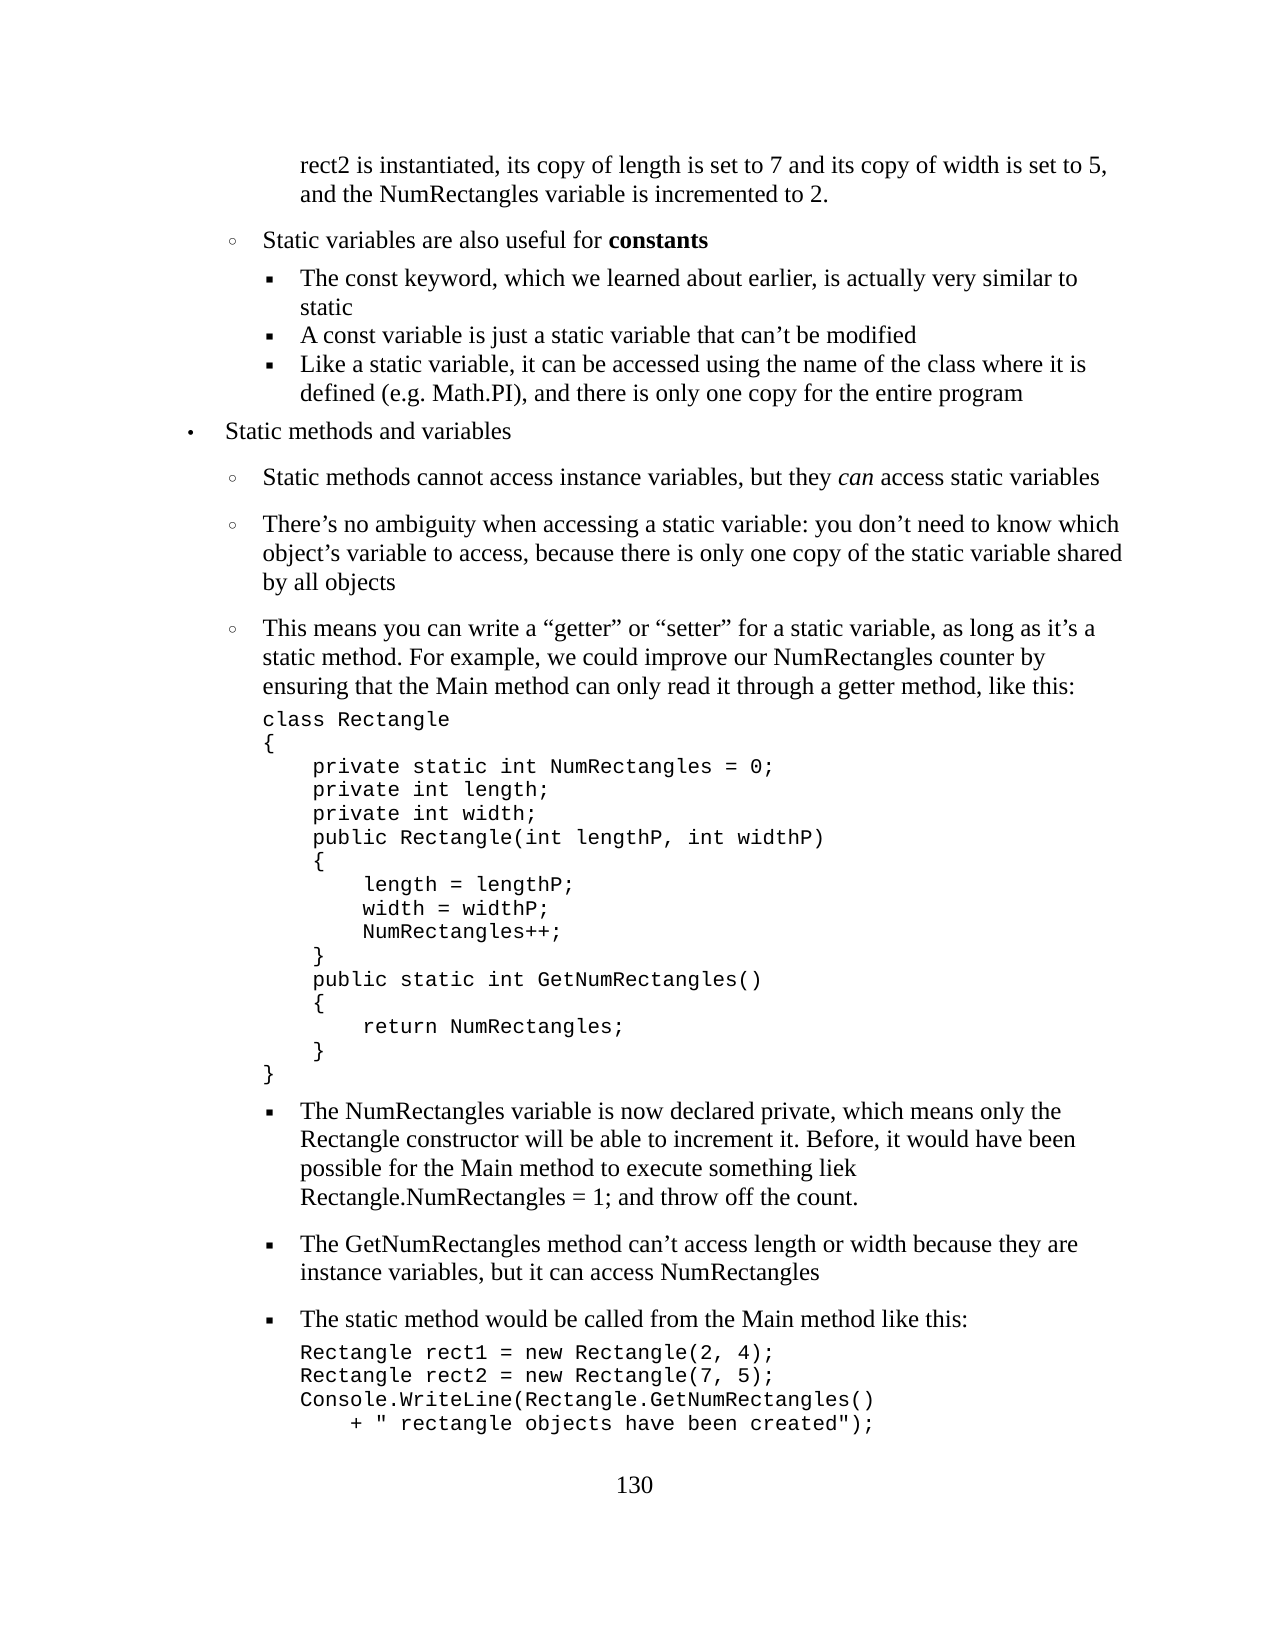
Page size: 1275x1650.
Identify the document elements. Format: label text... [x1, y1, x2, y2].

list { [225, 992, 1125, 1016]
list private static int NumRectangles = 0; [225, 756, 1125, 779]
list A const variable is just a static variable that can’t be modified [262, 321, 1125, 349]
list rect2 is instantiated, its copy of length is set to 7 and its copy of width is set to 5, and the NumRectangles variable is incremented to 2. [262, 150, 1125, 207]
list Like a static variable, it can be accessed using the name of the class where it is defined (e.g. Math.PI), and there is only one copy for the entire program [262, 349, 1125, 407]
list Console.WriteLine(Rectangle.GetNumRectangles() [262, 1389, 1125, 1413]
list Rectangle rect1 = new Rectangle(2, 4); [262, 1342, 1125, 1366]
list return NumRectangles; [225, 1016, 1125, 1039]
list length = lengthP; [225, 874, 1125, 898]
list { [225, 850, 1125, 874]
list width = widthP; [225, 898, 1125, 921]
list + " rectangle objects have been created"); [262, 1413, 1125, 1436]
list } [225, 1063, 1125, 1087]
list NumRectangles++; [225, 921, 1125, 945]
list The NumRectangles variable is now declared private, which means only the Rectangle constructor will be able to increment it. Before, it would have been possible for the Main method to execute something liek Rectangle.NumRectangles = 1; and throw off the count. [262, 1096, 1125, 1211]
list private int length; [225, 779, 1125, 803]
list } [225, 1039, 1125, 1063]
list } [225, 945, 1125, 969]
list This means you can write a “getter” or “setter” for a static variable, as long as it’s a static method. For example, we could improve our NumRectangles counter by ensuring that the Main method can only read it through a getter method, like this: [225, 613, 1125, 699]
list class Rectangle [225, 708, 1125, 732]
list The static method would be called from the Main method like this: [262, 1304, 1125, 1333]
list There’s no ambiguity when accessing a static variable: you don’t need to know which object’s variable to access, because there is only one copy of the static variable shared by all objects [225, 509, 1125, 595]
list The const keyword, which we learned about earlier, is actually very similar to static [262, 263, 1125, 321]
list Static methods and variables [187, 416, 1125, 444]
list private int width; [225, 803, 1125, 827]
list Static methods cannot access instance variables, but they can access static variables [225, 462, 1125, 491]
list public static int GetNumRectangles() [225, 969, 1125, 992]
list The GetNumRectangles method can’t access length or width because they are instance variables, but it can access NumRectangles [262, 1229, 1125, 1286]
list Rectangle rect2 = new Rectangle(7, 5); [262, 1366, 1125, 1389]
list { [225, 732, 1125, 756]
list public Rectangle(int lengthP, int widthP) [225, 827, 1125, 850]
list Static variables are also useful for constants [225, 225, 1125, 254]
